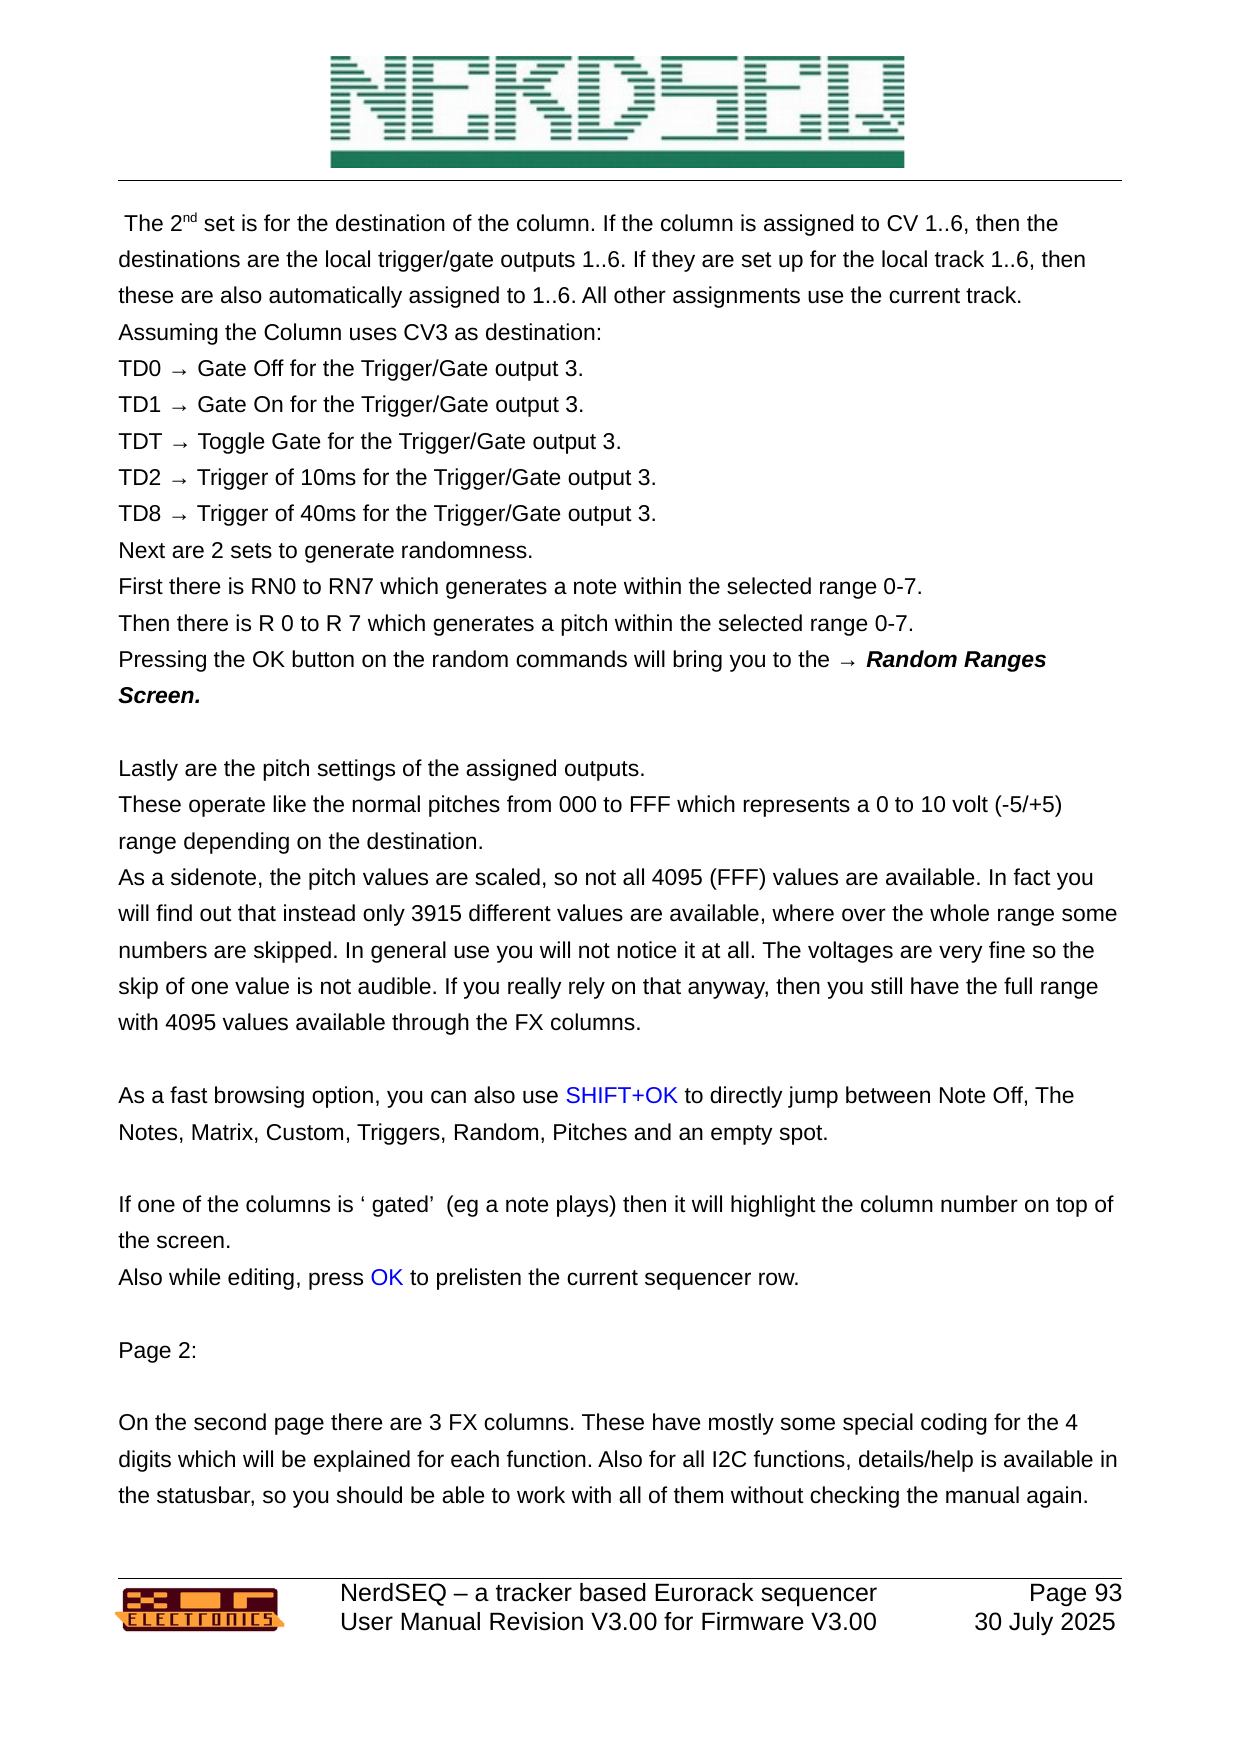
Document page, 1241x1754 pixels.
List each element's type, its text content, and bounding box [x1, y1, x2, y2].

text Assuming the Column uses CV3 as destination: [118, 319, 1122, 345]
text Next are 2 sets to generate randomness. [118, 537, 1122, 563]
text As a fast browsing option, you can also use SHIFT+OK to directly jump between Note Off, The Notes, Matrix, Custom, Triggers, Random, Pitches and an empty spot. [118, 1082, 1122, 1145]
text Page 2: [118, 1337, 1122, 1363]
text The 2nd set is for the destination of the column. If the column is assigned to CV 1..6, then the destinations are the local trigger/gate outputs 1..6. If they are set up for the local track 1..6, then these are also automatically assigned to 1..6. All other assignments use the current track. [118, 209, 1122, 309]
text If one of the columns is ‘ gated’ (eg a note plays) then it will highlight the column number on top of the screen. [118, 1191, 1122, 1254]
text As a sidenote, the pitch values are scaled, so not all 4095 (FFF) values are available. In fact you will find out that instead only 3915 different values are available, where over the whole range some numbers are skipped. In general use you will not notice it at all. The voltages are very fine so the skip of one value is not audible. If you really rely on that anyway, then you still have the full range with 4095 values available through the FX columns. [118, 864, 1122, 1036]
text TD2 → Trigger of 10ms for the Trigger/Gate output 3. [118, 464, 1122, 490]
text First there is RN0 to RN7 which generates a note within the selected range 0-7. [118, 573, 1122, 599]
picture [115, 1584, 285, 1634]
text TD0 → Gate Off for the Trigger/Gate output 3. [118, 355, 1122, 381]
text Also while editing, press OK to prelisten the current sequencer row. [118, 1264, 1122, 1290]
text Pressing the OK button on the random commands will bring you to the → Random Ranges Screen. [118, 646, 1122, 708]
text Lastly are the pitch settings of the assigned outputs. [118, 755, 1122, 781]
text TD1 → Gate On for the Trigger/Gate output 3. [118, 391, 1122, 418]
picture [330, 56, 905, 168]
text On the second page there are 3 FX columns. These have mostly some special coding for the 4 digits which will be explained for each function. Also for all I2C functions, details/help is available in the statusbar, so you should be able to work with all of them without checking the manual again. [118, 1409, 1122, 1508]
text These operate like the normal pitches from 000 to FFF which represents a 0 to 10 volt (-5/+5) range depending on the destination. [118, 791, 1122, 854]
text Then there is R 0 to R 7 which generates a pitch within the selected range 0-7. [118, 609, 1122, 636]
text TD8 → Trigger of 40ms for the Trigger/Gate output 3. [118, 500, 1122, 527]
text TDT → Toggle Gate for the Trigger/Gate output 3. [118, 428, 1122, 454]
